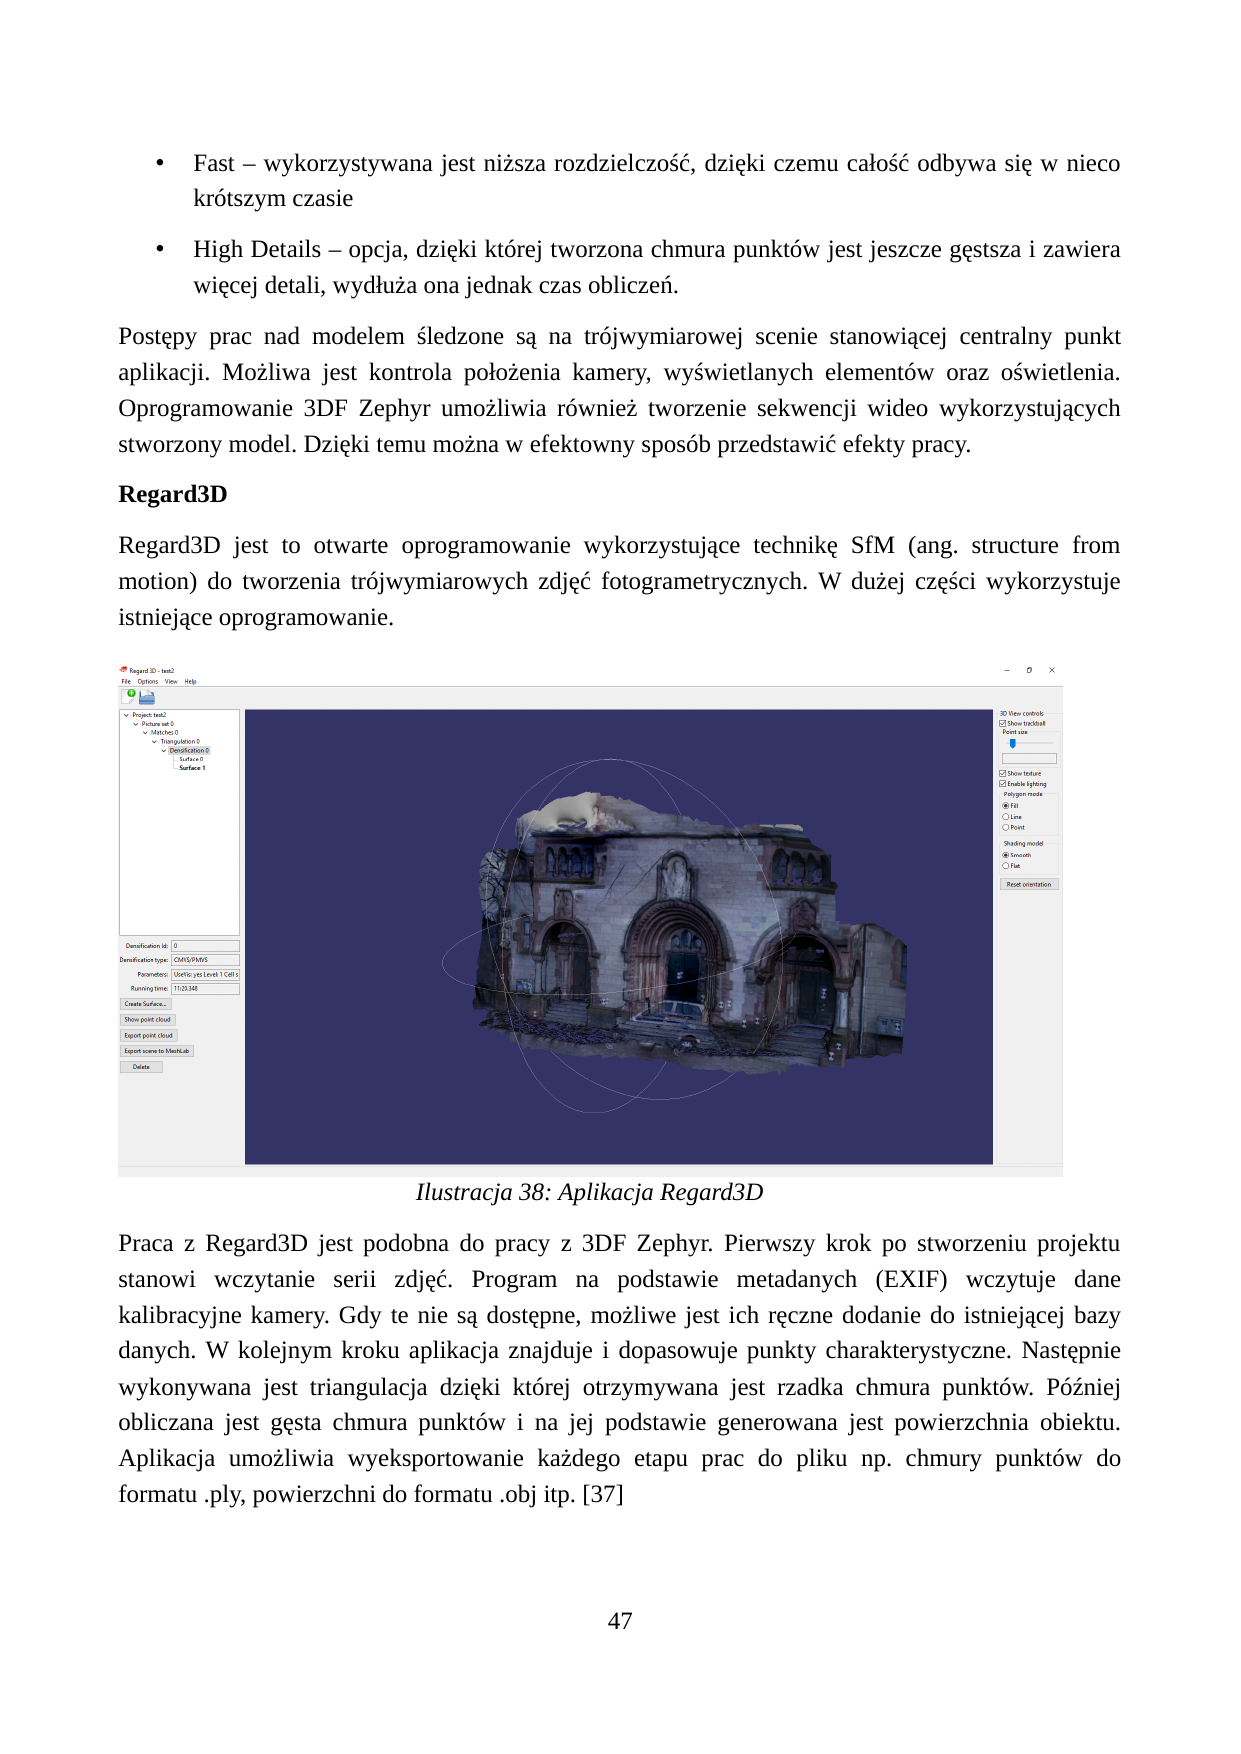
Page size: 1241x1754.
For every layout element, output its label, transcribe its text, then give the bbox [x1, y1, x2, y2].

list Fast – wykorzystywana jest niższa rozdzielczość, dzięki czemu całość odbywa się w nieco krótszym czasie [156, 148, 1122, 212]
text Regard3D jest to otwarte oprogramowanie wykorzystujące technikę SfM (ang. structure from motion) do tworzenia trójwymiarowych zdjęć fotogrametrycznych. W dużej części wykorzystuje istniejące oprogramowanie. [118, 530, 1122, 631]
picture [118, 665, 1063, 1177]
text Regard3D [118, 479, 1122, 508]
text Postępy prac nad modelem śledzone są na trójwymiarowej scenie stanowiącej centralny punkt aplikacji. Możliwa jest kontrola położenia kamery, wyświetlanych elementów oraz oświetlenia. Oprogramowanie 3DF Zephyr umożliwia również tworzenie sekwencji wideo wykorzystujących stworzony model. Dzięki temu można w efektowny sposób przedstawić efekty pracy. [118, 321, 1122, 457]
list High Details – opcja, dzięki której tworzona chmura punktów jest jeszcze gęstsza i zawiera więcej detali, wydłuża ona jednak czas obliczeń. [156, 234, 1122, 299]
text Ilustracja 38: Aplikacja Regard3D [118, 1177, 1063, 1206]
text Praca z Regard3D jest podobna do pracy z 3DF Zephyr. Pierwszy krok po stworzeniu projektu stanowi wczytanie serii zdjęć. Program na podstawie metadanych (EXIF) wczytuje dane kalibracyjne kamery. Gdy te nie są dostępne, możliwe jest ich ręczne dodanie do istniejącej bazy danych. W kolejnym kroku aplikacja znajduje i dopasowuje punkty charakterystyczne. Następnie wykonywana jest triangulacja dzięki której otrzymywana jest rzadka chmura punktów. Później obliczana jest gęsta chmura punktów i na jej podstawie generowana jest powierzchnia obiektu. Aplikacja umożliwia wyeksportowanie każdego etapu prac do pliku np. chmury punktów do formatu .ply, powierzchni do formatu .obj itp. [37] [118, 1228, 1122, 1508]
